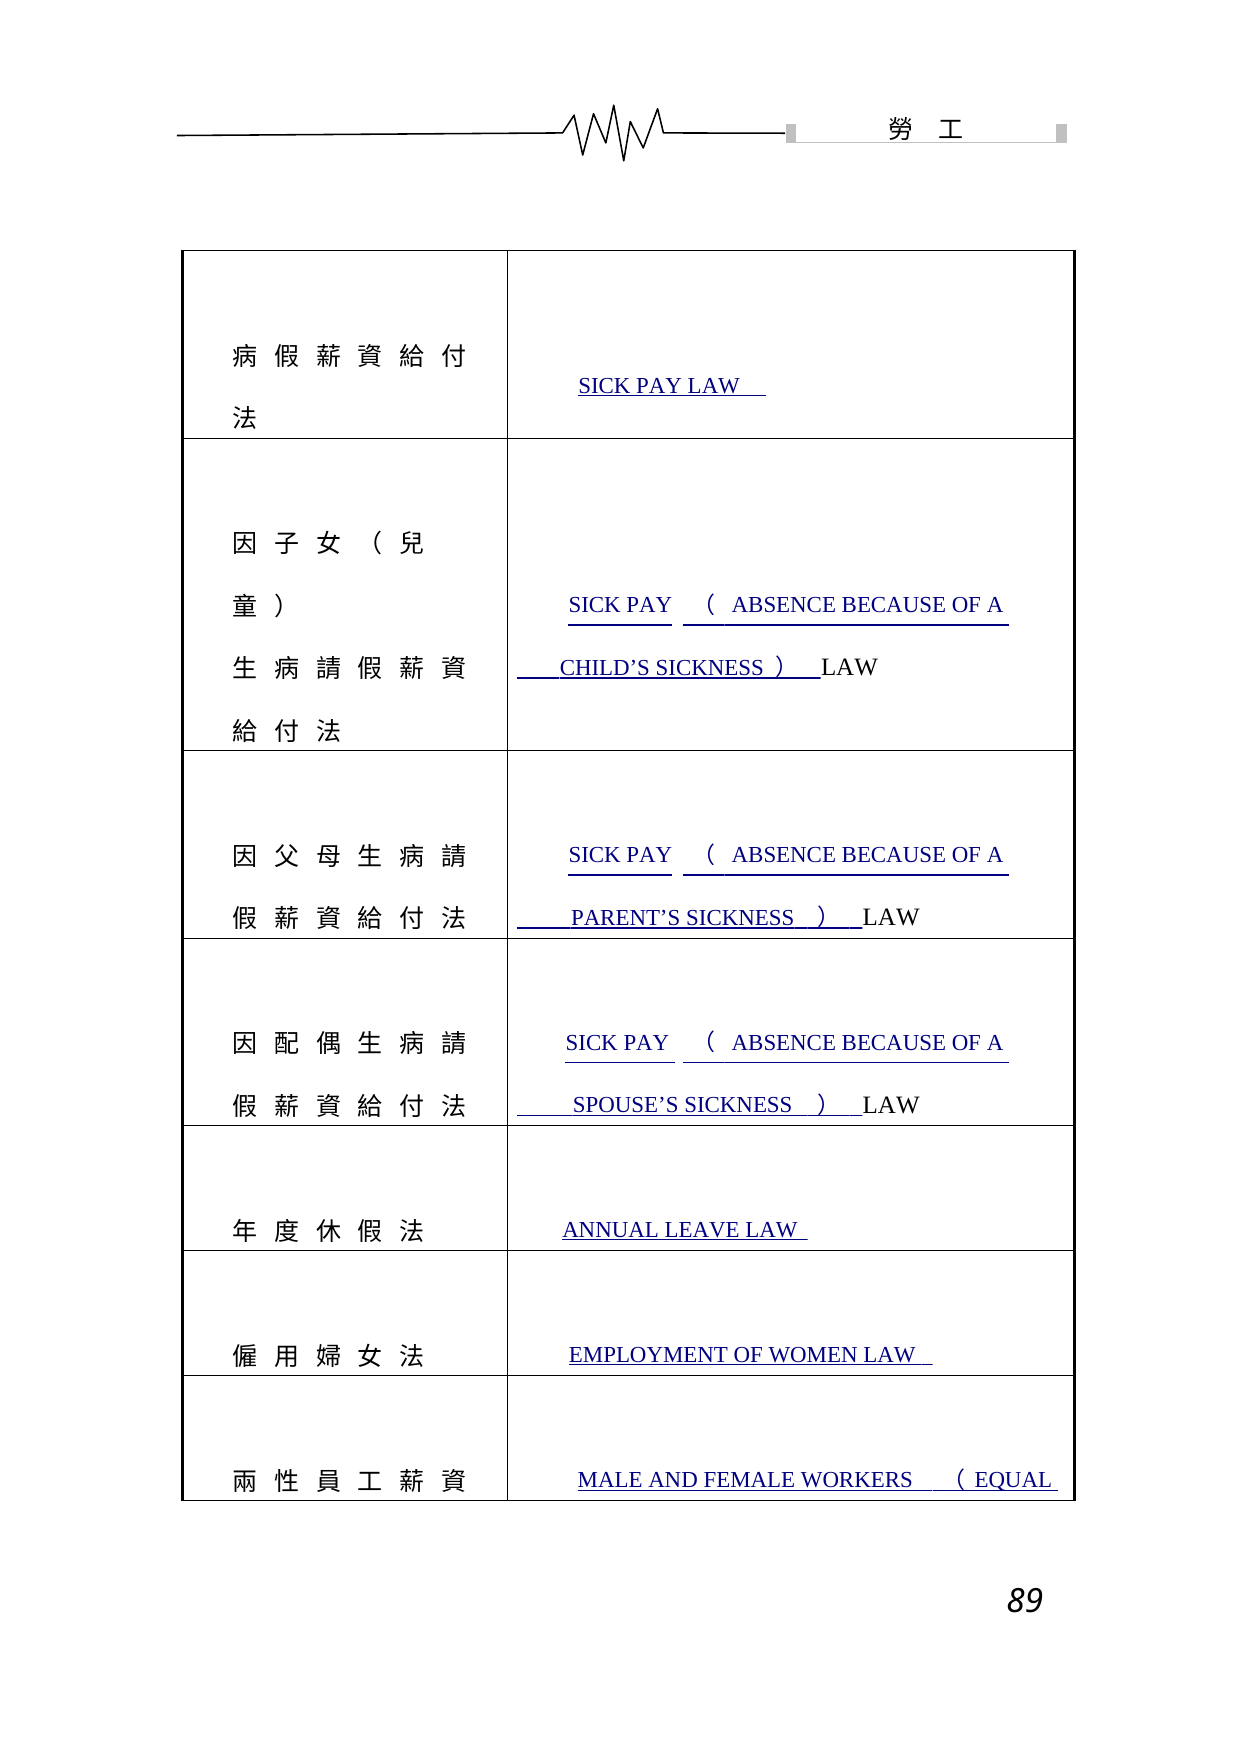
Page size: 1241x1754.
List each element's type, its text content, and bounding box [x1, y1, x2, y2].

table_cell 兩性員工薪資 [184, 1376, 507, 1500]
table_cell SICK PAY（ABSENCE BECAUSE OF A PARENT’S SICKNESS）LAW [508, 751, 1073, 938]
table_cell 病假薪資給付法 [184, 251, 507, 438]
table_cell SICK PAY LAW [508, 251, 1073, 438]
table_cell 年度休假法 [184, 1126, 507, 1250]
table_cell ANNUAL LEAVE LAW [508, 1126, 1073, 1250]
table_cell EMPLOYMENT OF WOMEN LAW [508, 1251, 1073, 1375]
table_cell 因子女（兒童） 生病請假薪資給付法 [184, 439, 507, 750]
table_cell SICK PAY（ABSENCE BECAUSE OF A CHILD’S SICKNESS）LAW [508, 439, 1073, 750]
table_cell 因配偶生病請假薪資給付法 [184, 939, 507, 1125]
table_cell MALE AND FEMALE WORKERS（EQUAL [508, 1376, 1073, 1500]
table_cell 因父母生病請假薪資給付法 [184, 751, 507, 938]
table_cell SICK PAY （ABSENCE BECAUSE OF A SPOUSE’S SICKNESS）LAW [508, 939, 1073, 1125]
table_cell 僱用婦女法 [184, 1251, 507, 1375]
